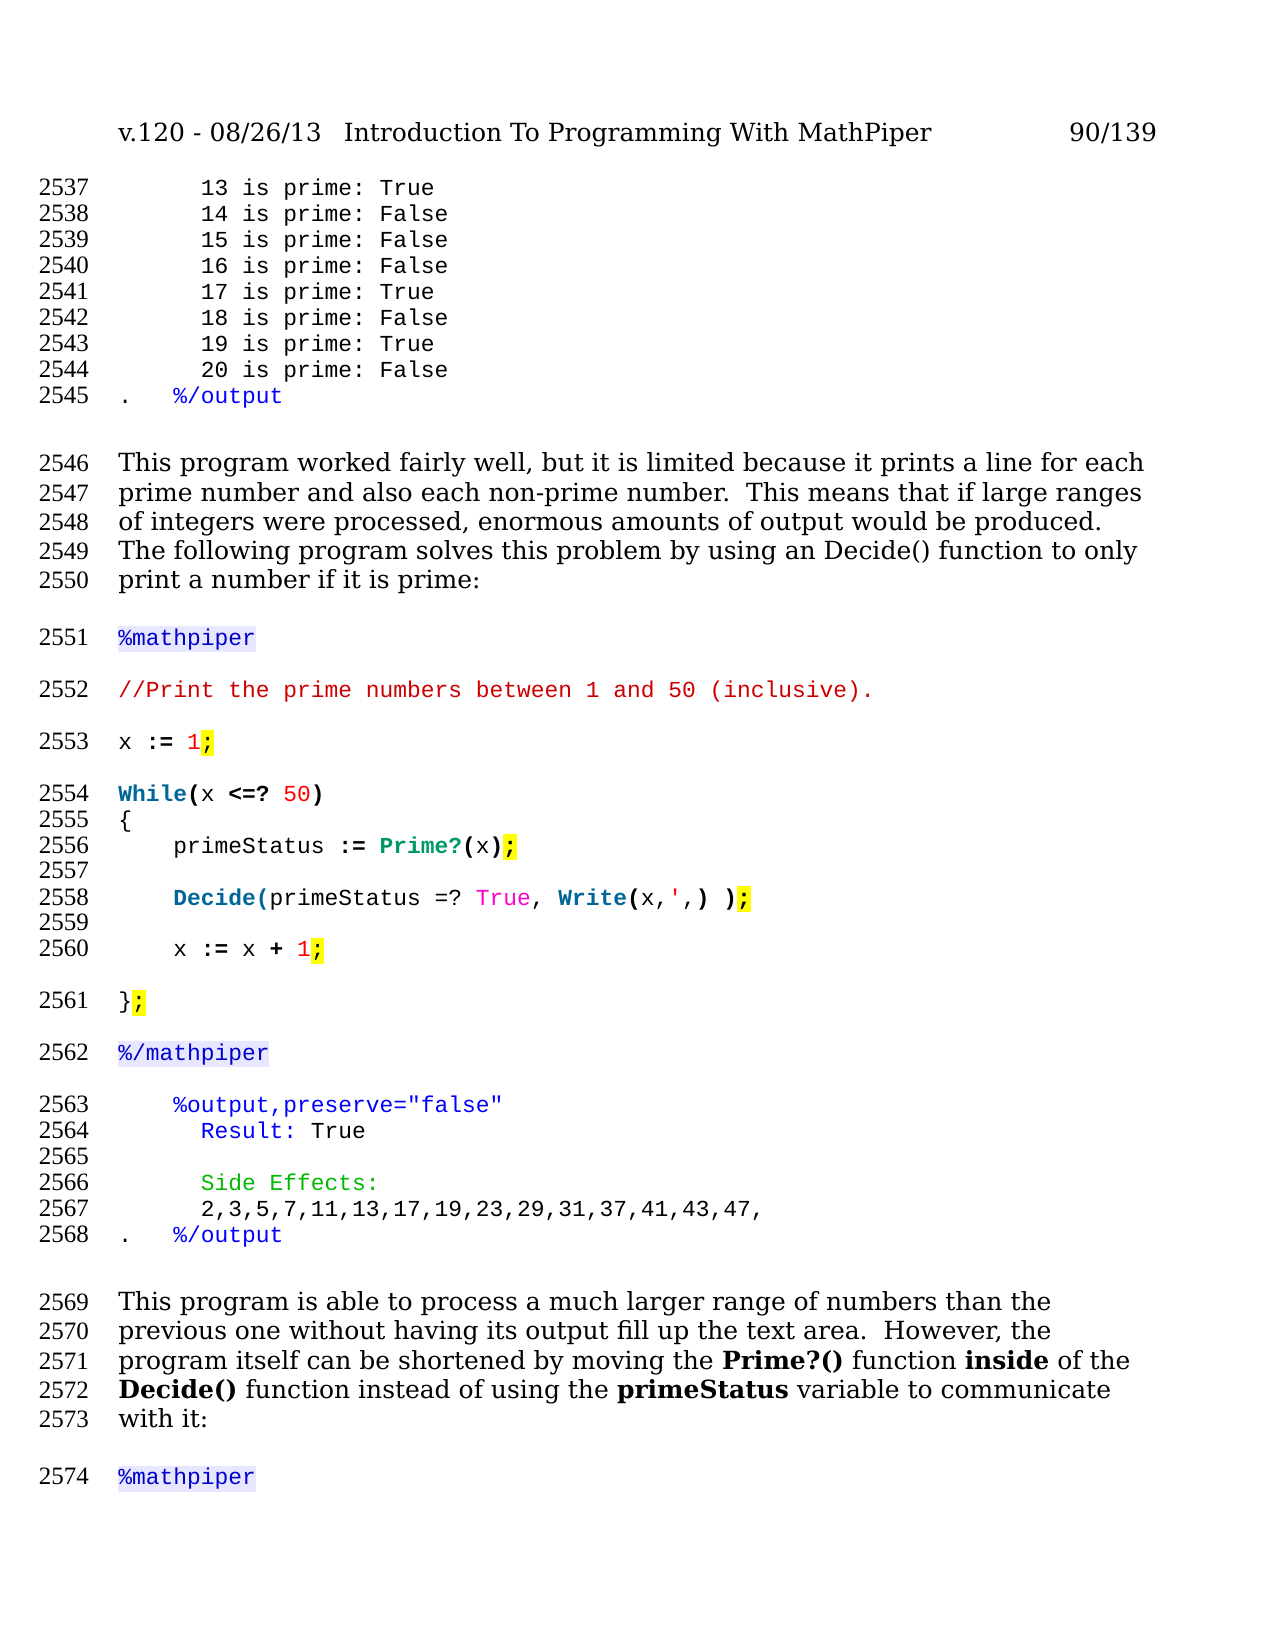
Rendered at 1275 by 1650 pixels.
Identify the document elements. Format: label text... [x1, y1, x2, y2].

text . %/output [118, 1223, 1157, 1249]
text 18 is prime: False [118, 306, 1157, 332]
text primeStatus := Prime?(x); [118, 834, 1157, 860]
text 13 is prime: True [118, 177, 1157, 203]
text %/mathpiper [118, 1041, 1157, 1067]
text Side Effects: [118, 1171, 1157, 1197]
text While(x <=? 50) [118, 782, 1157, 808]
text 17 is prime: True [118, 281, 1157, 306]
text 19 is prime: True [118, 332, 1157, 358]
text 20 is prime: False [118, 358, 1157, 384]
text Result: True [118, 1119, 1157, 1145]
text 14 is prime: False [118, 203, 1157, 229]
text { [118, 808, 1157, 834]
text This program worked fairly well, but it is limited because it prints a line for each prime number and also each non-prime number. This means that if large ranges of integers were processed, enormous amounts of output would be produced. The following program solves this problem by using an Decide() function to only print a number if it is prime: [118, 449, 1157, 594]
text }; [118, 989, 1157, 1016]
text x := x + 1; [118, 938, 1157, 964]
text //Print the prime numbers between 1 and 50 (inclusive). [118, 678, 1157, 704]
text 15 is prime: False [118, 229, 1157, 254]
text %mathpiper [118, 626, 1157, 652]
text Decide(primeStatus =? True, Write(x,',) ); [118, 886, 1157, 912]
text This program is able to process a much larger range of numbers than the previous one without having its output fill up the text area. However, the program itself can be shortened by moving the Prime?() function inside of the Decide() function instead of using the primeStatus variable to communicate with it: [118, 1287, 1157, 1434]
text 2,3,5,7,11,13,17,19,23,29,31,37,41,43,47, [118, 1197, 1157, 1223]
text . %/output [118, 384, 1157, 410]
text x := 1; [118, 730, 1157, 756]
text %output,preserve="false" [118, 1093, 1157, 1119]
text 16 is prime: False [118, 254, 1157, 281]
text %mathpiper [118, 1466, 1157, 1492]
